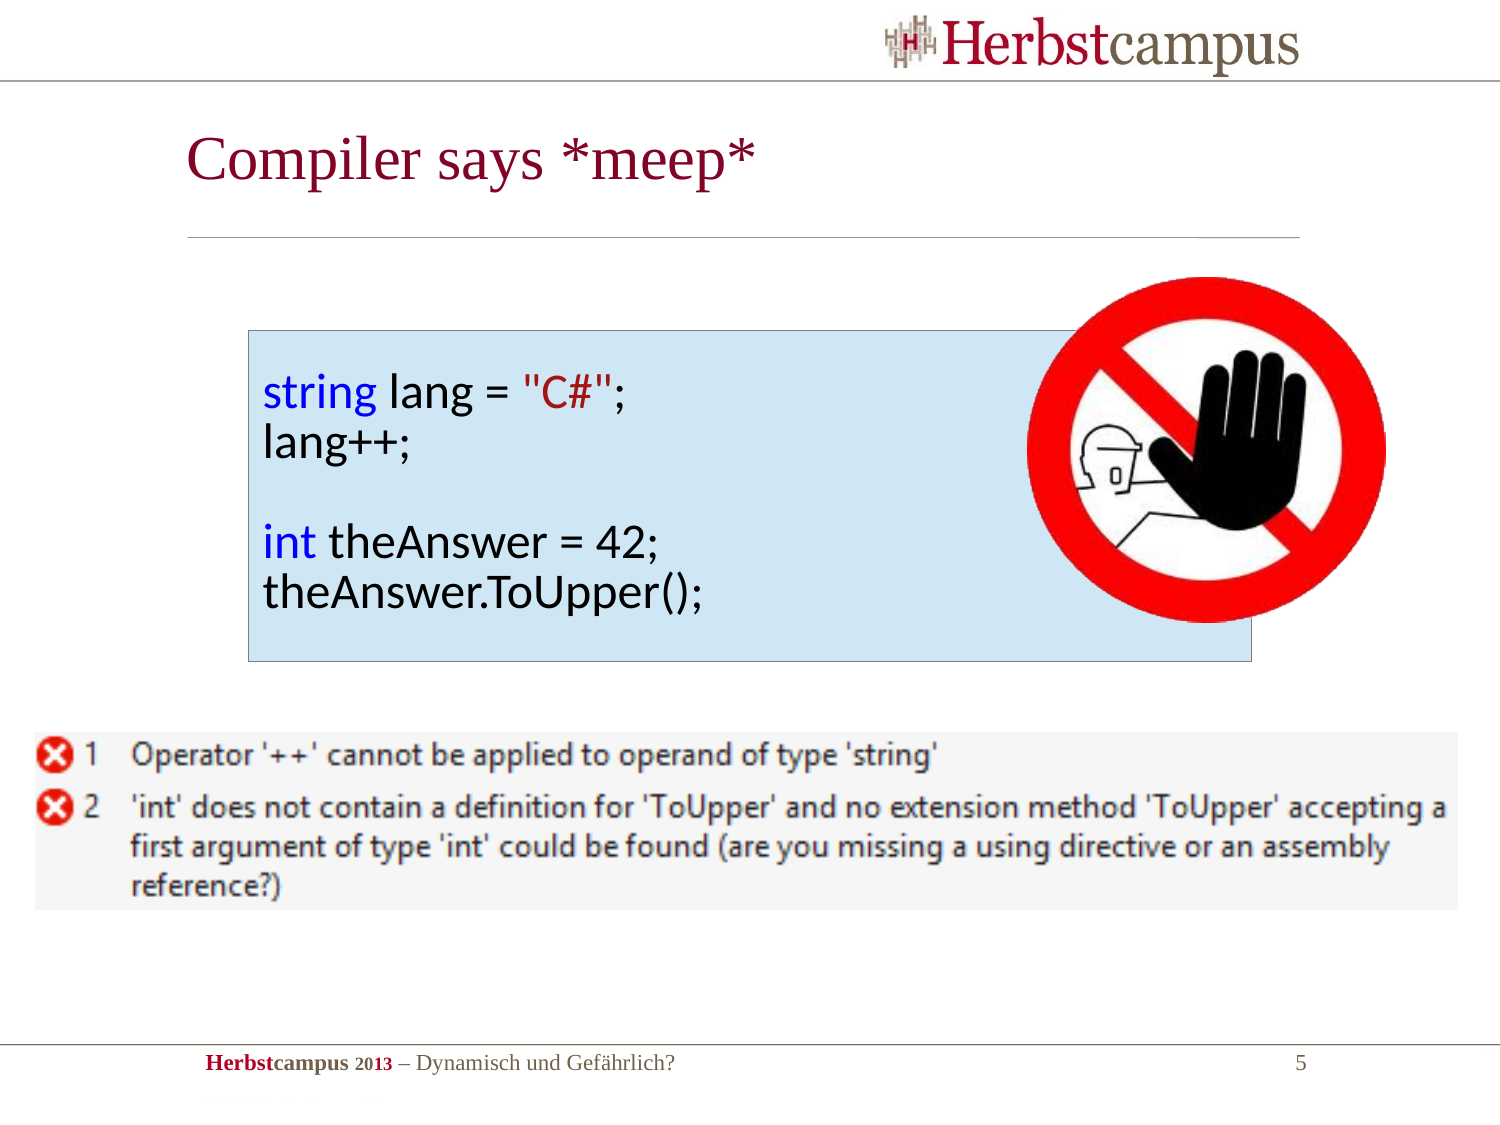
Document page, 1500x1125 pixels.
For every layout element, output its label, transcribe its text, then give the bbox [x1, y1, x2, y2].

title Compiler says *meep* [186, 123, 1388, 194]
picture [0, 0, 1500, 1125]
text_box string lang = "C#"; lang++; int theAnswer = 42; theAnswer.ToUpper(); [248, 330, 1252, 662]
